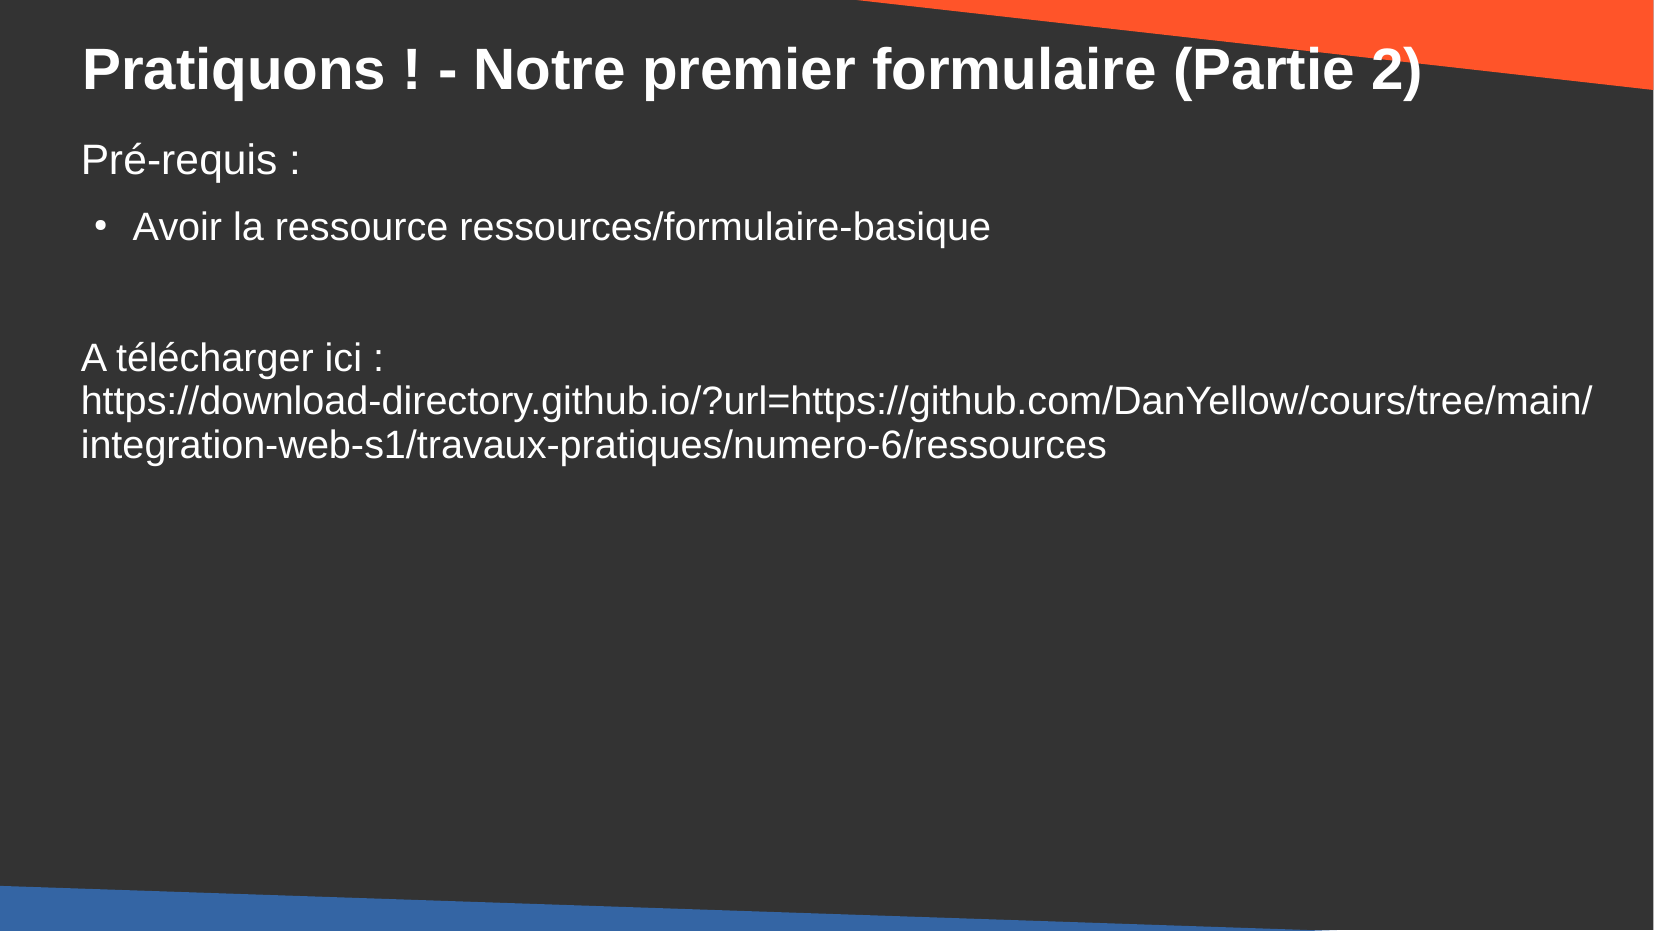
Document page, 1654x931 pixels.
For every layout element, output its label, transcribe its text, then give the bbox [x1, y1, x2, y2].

text_box [0, 885, 1337, 931]
list Pré-requis : Avoir la ressource ressources/formulaire-basique A télécharger ici : https://download-directory.github.io/?url=https://github.com/DanYellow/cours/tree/main/integration-web-s1/travaux-pratiques/numero-6/ressources [80, 135, 1620, 473]
title Pratiquons ! - Notre premier formulaire (Partie 2) [82, 37, 1571, 114]
text_box [856, 0, 1654, 91]
